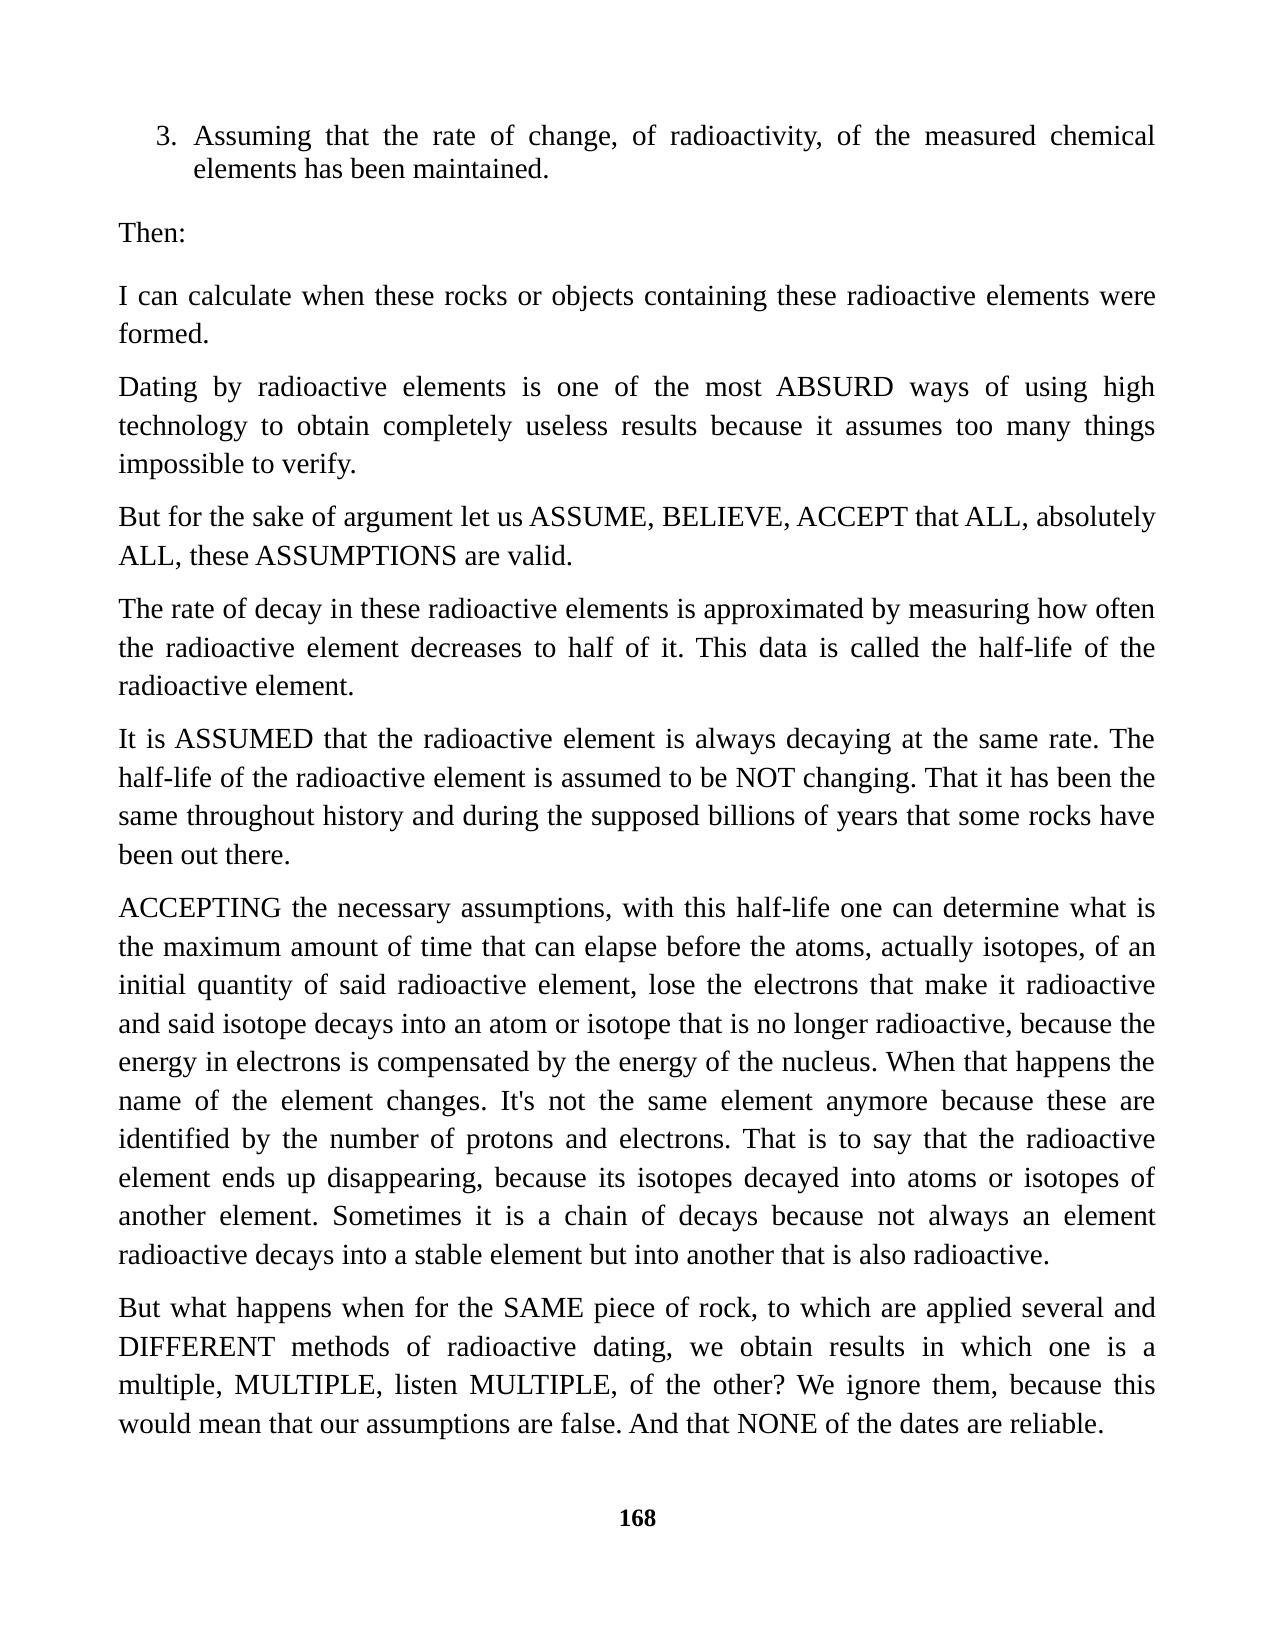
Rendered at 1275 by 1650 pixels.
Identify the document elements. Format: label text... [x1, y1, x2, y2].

text The rate of decay in these radioactive elements is approximated by measuring how often the radioactive element decreases to half of it. This data is called the half-life of the radioactive element. [118, 591, 1157, 702]
text Then: [118, 215, 1157, 248]
text It is ASSUMED that the radioactive element is always decaying at the same rate. The half-life of the radioactive element is assumed to be NOT changing. That it has been the same throughout history and during the supposed billions of years that some rocks have been out there. [118, 721, 1157, 871]
text I can calculate when these rocks or objects containing these radioactive elements were formed. [118, 278, 1157, 350]
text But for the sake of argument let us ASSUME, BELIEVE, ACCEPT that ALL, absolutely ALL, these ASSUMPTIONS are valid. [118, 499, 1157, 572]
text But what happens when for the SAME piece of rock, to which are applied several and DIFFERENT methods of radioactive dating, we obtain results in which one is a multiple, MULTIPLE, listen MULTIPLE, of the other? We ignore them, because this would mean that our assumptions are false. And that NONE of the dates are reliable. [118, 1290, 1157, 1439]
text Dating by radioactive elements is one of the most ABSURD ways of using high technology to obtain completely useless results because it assumes too many things impossible to verify. [118, 369, 1157, 480]
list Assuming that the rate of change, of radioactivity, of the measured chemical elements has been maintained. [156, 118, 1157, 185]
text ACCEPTING the necessary assumptions, with this half-life one can determine what is the maximum amount of time that can elapse before the atoms, actually isotopes, of an initial quantity of said radioactive element, lose the electrons that make it radioactive and said isotope decays into an atom or isotope that is no longer radioactive, because the energy in electrons is compensated by the energy of the nucleus. When that happens the name of the element changes. It's not the same element anymore because these are identified by the number of protons and electrons. That is to say that the radioactive element ends up disappearing, because its isotopes decayed into atoms or isotopes of another element. Sometimes it is a chain of decays because not always an element radioactive decays into a stable element but into another that is also radioactive. [118, 890, 1157, 1271]
